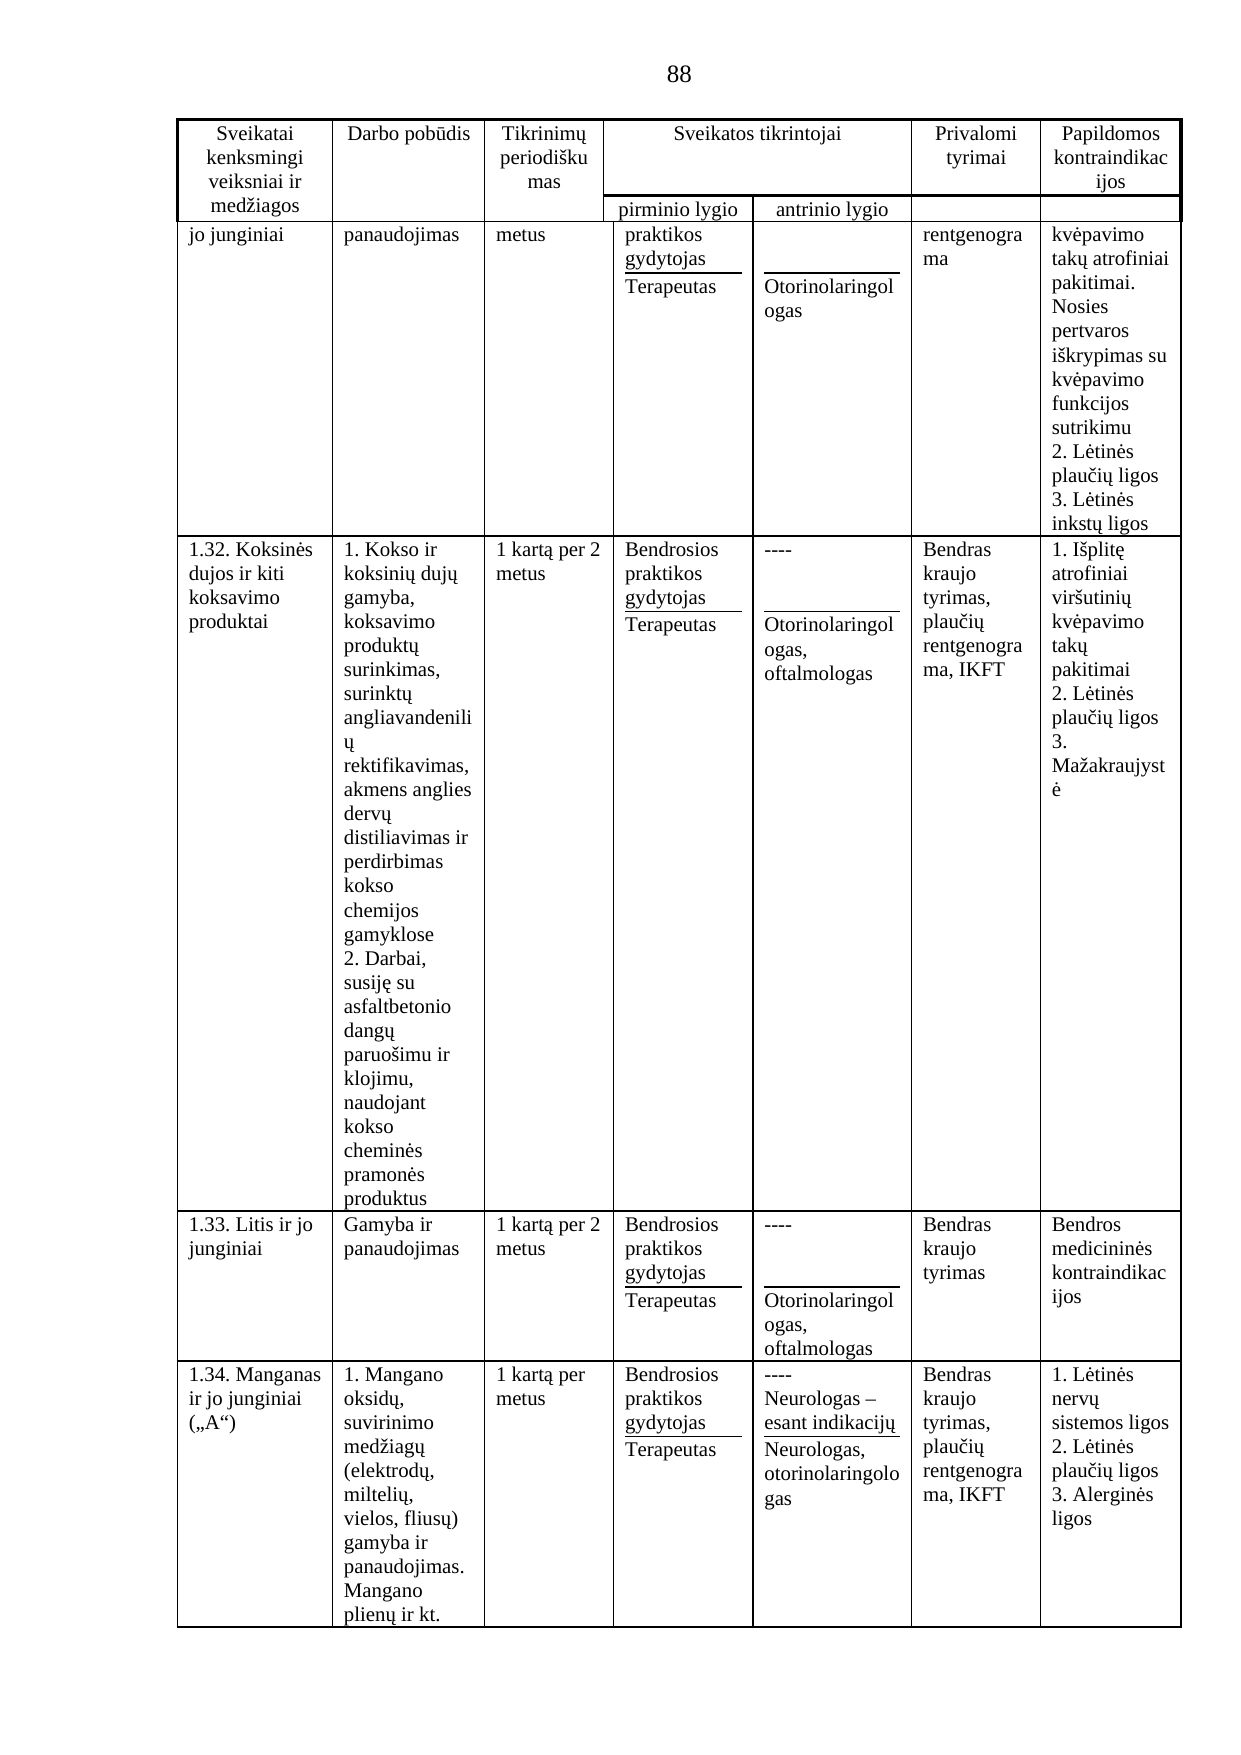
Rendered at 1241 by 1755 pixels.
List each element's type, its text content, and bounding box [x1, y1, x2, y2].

table_cell Bendros medicininės kontraindikacijos [1041, 1212, 1180, 1360]
table_cell ---- Otorinolaringologas [754, 222, 911, 535]
table_header Papildomos kontraindikacijos [1041, 121, 1179, 193]
table_cell ---- Neurologas – esant indikacijų Neurologas, otorinolaringologas [754, 1362, 911, 1626]
table_cell 1.32. Koksinės dujos ir kiti koksavimo produktai [178, 537, 332, 1210]
table_cell 1.34. Manganas ir jo junginiai („A“) [178, 1362, 332, 1626]
table_cell Bendrosios praktikos gydytojas Terapeutas [614, 1212, 752, 1360]
table_cell kvėpavimo takų atrofiniai pakitimai. Nosies pertvaros iškrypimas su kvėpavimo funkcijos sutrikimu 2. Lėtinės plaučių ligos 3. Lėtinės inkstų ligos [1041, 222, 1180, 535]
table_header Sveikatos tikrintojai [604, 121, 911, 193]
table_cell Bendrosios praktikos gydytojas Terapeutas [614, 537, 752, 1210]
table_cell 1. Lėtinės nervų sistemos ligos 2. Lėtinės plaučių ligos 3. Alerginės ligos [1041, 1362, 1180, 1626]
table_cell panaudojimas [333, 222, 484, 535]
table_header Tikrinimų periodiškumas [485, 121, 603, 221]
table_cell [912, 197, 1040, 221]
table_cell antrinio lygio [754, 197, 911, 221]
table_cell 1 kartą per metus [485, 1362, 613, 1626]
table_cell 1. Kokso ir koksinių dujų gamyba, koksavimo produktų surinkimas, surinktų angliavandenilių rektifikavimas, akmens anglies dervų distiliavimas ir perdirbimas kokso chemijos gamyklose 2. Darbai, susiję su asfaltbetonio dangų paruošimu ir klojimu, naudojant kokso cheminės pramonės produktus [333, 537, 484, 1210]
table_header Privalomi tyrimai [912, 121, 1040, 193]
table_cell ---- Otorinolaringologas, oftalmologas [754, 537, 911, 1210]
table_cell jo junginiai [178, 222, 332, 535]
table_cell 1 kartą per 2 metus [485, 1212, 613, 1360]
table_cell rentgenograma [912, 222, 1040, 535]
table_cell ---- Otorinolaringologas, oftalmologas [754, 1212, 911, 1360]
table_cell praktikos gydytojas Terapeutas [614, 222, 752, 535]
table_cell Bendras kraujo tyrimas, plaučių rentgenograma, IKFT [912, 1362, 1040, 1626]
table_cell Bendrosios praktikos gydytojas Terapeutas [614, 1362, 752, 1626]
table_cell metus [485, 222, 613, 535]
table_cell [1041, 197, 1179, 221]
table_cell Bendras kraujo tyrimas, plaučių rentgenograma, IKFT [912, 537, 1040, 1210]
table_cell 1 kartą per 2 metus [485, 537, 613, 1210]
table_cell Gamyba ir panaudojimas [333, 1212, 484, 1360]
table_header Sveikatai kenksmingi veiksniai ir medžiagos [179, 121, 332, 221]
table_cell 1.33. Litis ir jo junginiai [178, 1212, 332, 1360]
table_cell 1. Išplitę atrofiniai viršutinių kvėpavimo takų pakitimai 2. Lėtinės plaučių ligos 3. Mažakraujystė [1041, 537, 1180, 1210]
table_cell Bendras kraujo tyrimas [912, 1212, 1040, 1360]
table_cell pirminio lygio [604, 197, 752, 221]
table_header Darbo pobūdis [333, 121, 484, 221]
table_cell 1. Mangano oksidų, suvirinimo medžiagų (elektrodų, miltelių, vielos, fliusų) gamyba ir panaudojimas. Mangano plienų ir kt. [333, 1362, 484, 1626]
